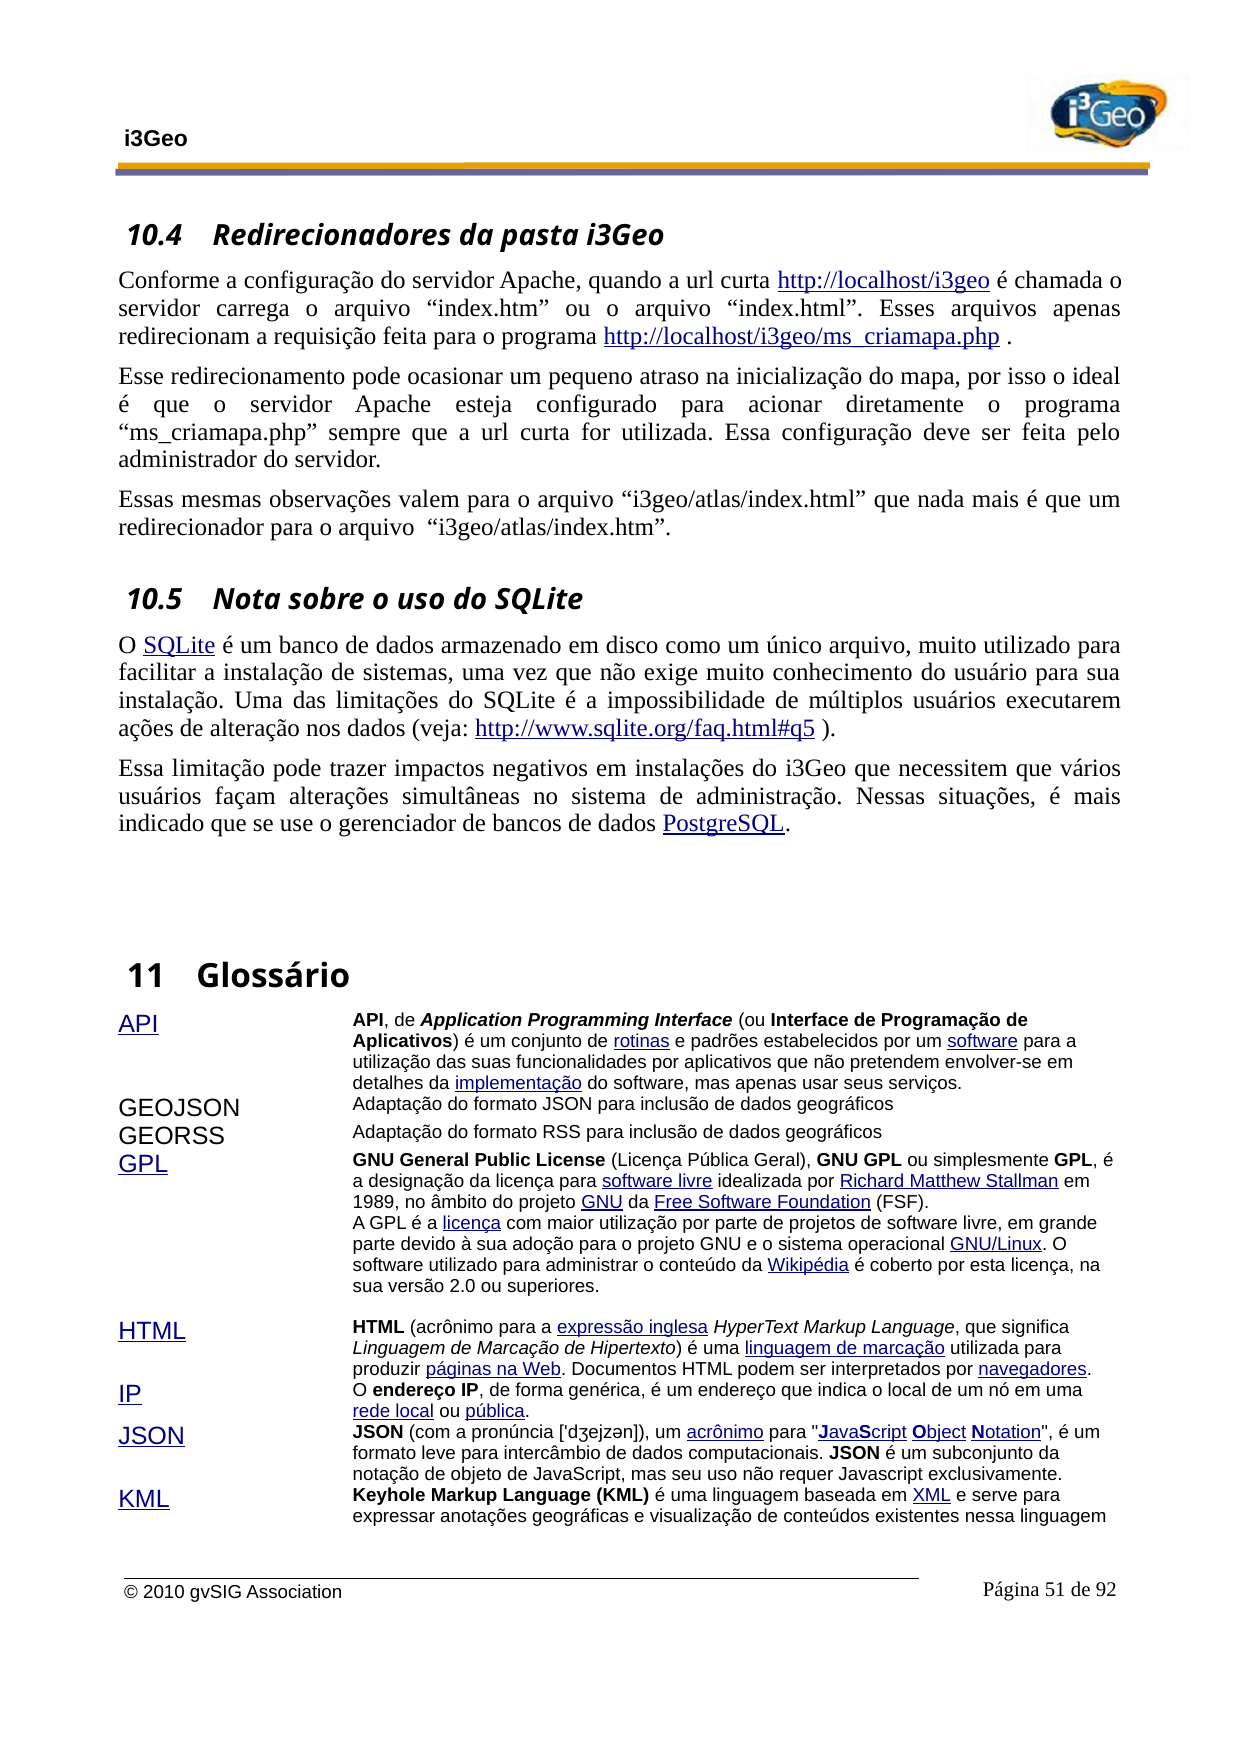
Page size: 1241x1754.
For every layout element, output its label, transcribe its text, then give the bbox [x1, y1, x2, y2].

table_cell KML [118, 1484, 352, 1526]
table_header API [118, 1010, 352, 1093]
table_cell HTML (acrônimo para a expressão inglesa HyperText Markup Language, que significa Linguagem de Marcação de Hipertexto) é uma linguagem de marcação utilizada para produzir páginas na Web. Documentos HTML podem ser interpretados por navegadores. [353, 1317, 1123, 1380]
table_cell HTML [118, 1317, 352, 1380]
table_header API, de Application Programming Interface (ou Interface de Programação de Aplicativos) é um conjunto de rotinas e padrões estabelecidos por um software para a utilização das suas funcionalidades por aplicativos que não pretendem envolver-se em detalhes da implementação do software, mas apenas usar seus serviços. [353, 1010, 1123, 1093]
table_cell Keyhole Markup Language (KML) é uma linguagem baseada em XML e serve para expressar anotações geográficas e visualização de conteúdos existentes nessa linguagem [353, 1484, 1123, 1526]
text Essa limitação pode trazer impactos negativos em instalações do i3Geo que necessitem que vários usuários façam alterações simultâneas no sistema de administração. Nessas situações, é mais indicado que se use o gerenciador de bancos de dados PostgreSQL. [118, 754, 1122, 837]
table_cell Adaptação do formato RSS para inclusão de dados geográficos [353, 1121, 1123, 1149]
text Essas mesmas observações valem para o arquivo “i3geo/atlas/index.html” que nada mais é que um redirecionador para o arquivo “i3geo/atlas/index.htm”. [118, 486, 1122, 541]
subtitle Glossário [118, 952, 1122, 997]
table_cell GPL [118, 1149, 352, 1317]
table_cell GEOJSON [118, 1094, 352, 1121]
table_cell GNU General Public License (Licença Pública Geral), GNU GPL ou simplesmente GPL, é a designação da licença para software livre idealizada por Richard Matthew Stallman em 1989, no âmbito do projeto GNU da Free Software Foundation (FSF). A GPL é a licença com maior utilização por parte de projetos de software livre, em grande parte devido à sua adoção para o projeto GNU e o sistema operacional GNU/Linux. O software utilizado para administrar o conteúdo da Wikipédia é coberto por esta licença, na sua versão 2.0 ou superiores. [353, 1149, 1123, 1317]
table_cell O endereço IP, de forma genérica, é um endereço que indica o local de um nó em uma rede local ou pública. [353, 1380, 1123, 1422]
text Conforme a configuração do servidor Apache, quando a url curta http://localhost/i3geo é chamada o servidor carrega o arquivo “index.htm” ou o arquivo “index.html”. Esses arquivos apenas redirecionam a requisição feita para o programa http://localhost/i3geo/ms_criamapa.php . [118, 267, 1122, 350]
table_cell JSON [118, 1422, 352, 1484]
text Esse redirecionamento pode ocasionar um pequeno atraso na inicialização do mapa, por isso o ideal é que o servidor Apache esteja configurado para acionar diretamente o programa “ms_criamapa.php” sempre que a url curta for utilizada. Essa configuração deve ser feita pelo administrador do servidor. [118, 362, 1122, 473]
table_cell GEORSS [118, 1121, 352, 1149]
subtitle Nota sobre o uso do SQLite [118, 578, 1122, 618]
table_cell Adaptação do formato JSON para inclusão de dados geográficos [353, 1094, 1123, 1121]
text O SQLite é um banco de dados armazenado em disco como um único arquivo, muito utilizado para facilitar a instalação de sistemas, uma vez que não exige muito conhecimento do usuário para sua instalação. Uma das limitações do SQLite é a impossibilidade de múltiplos usuários executarem ações de alteração nos dados (veja: http://www.sqlite.org/faq.html#q5 ). [118, 631, 1122, 742]
table_cell JSON (com a pronúncia ['dʒejzən]), um acrônimo para "JavaScript Object Notation", é um formato leve para intercâmbio de dados computacionais. JSON é um subconjunto da notação de objeto de JavaScript, mas seu uso não requer Javascript exclusivamente. [353, 1422, 1123, 1484]
subtitle Redirecionadores da pasta i3Geo [118, 214, 1122, 254]
table_cell IP [118, 1380, 352, 1422]
picture [1025, 74, 1191, 151]
